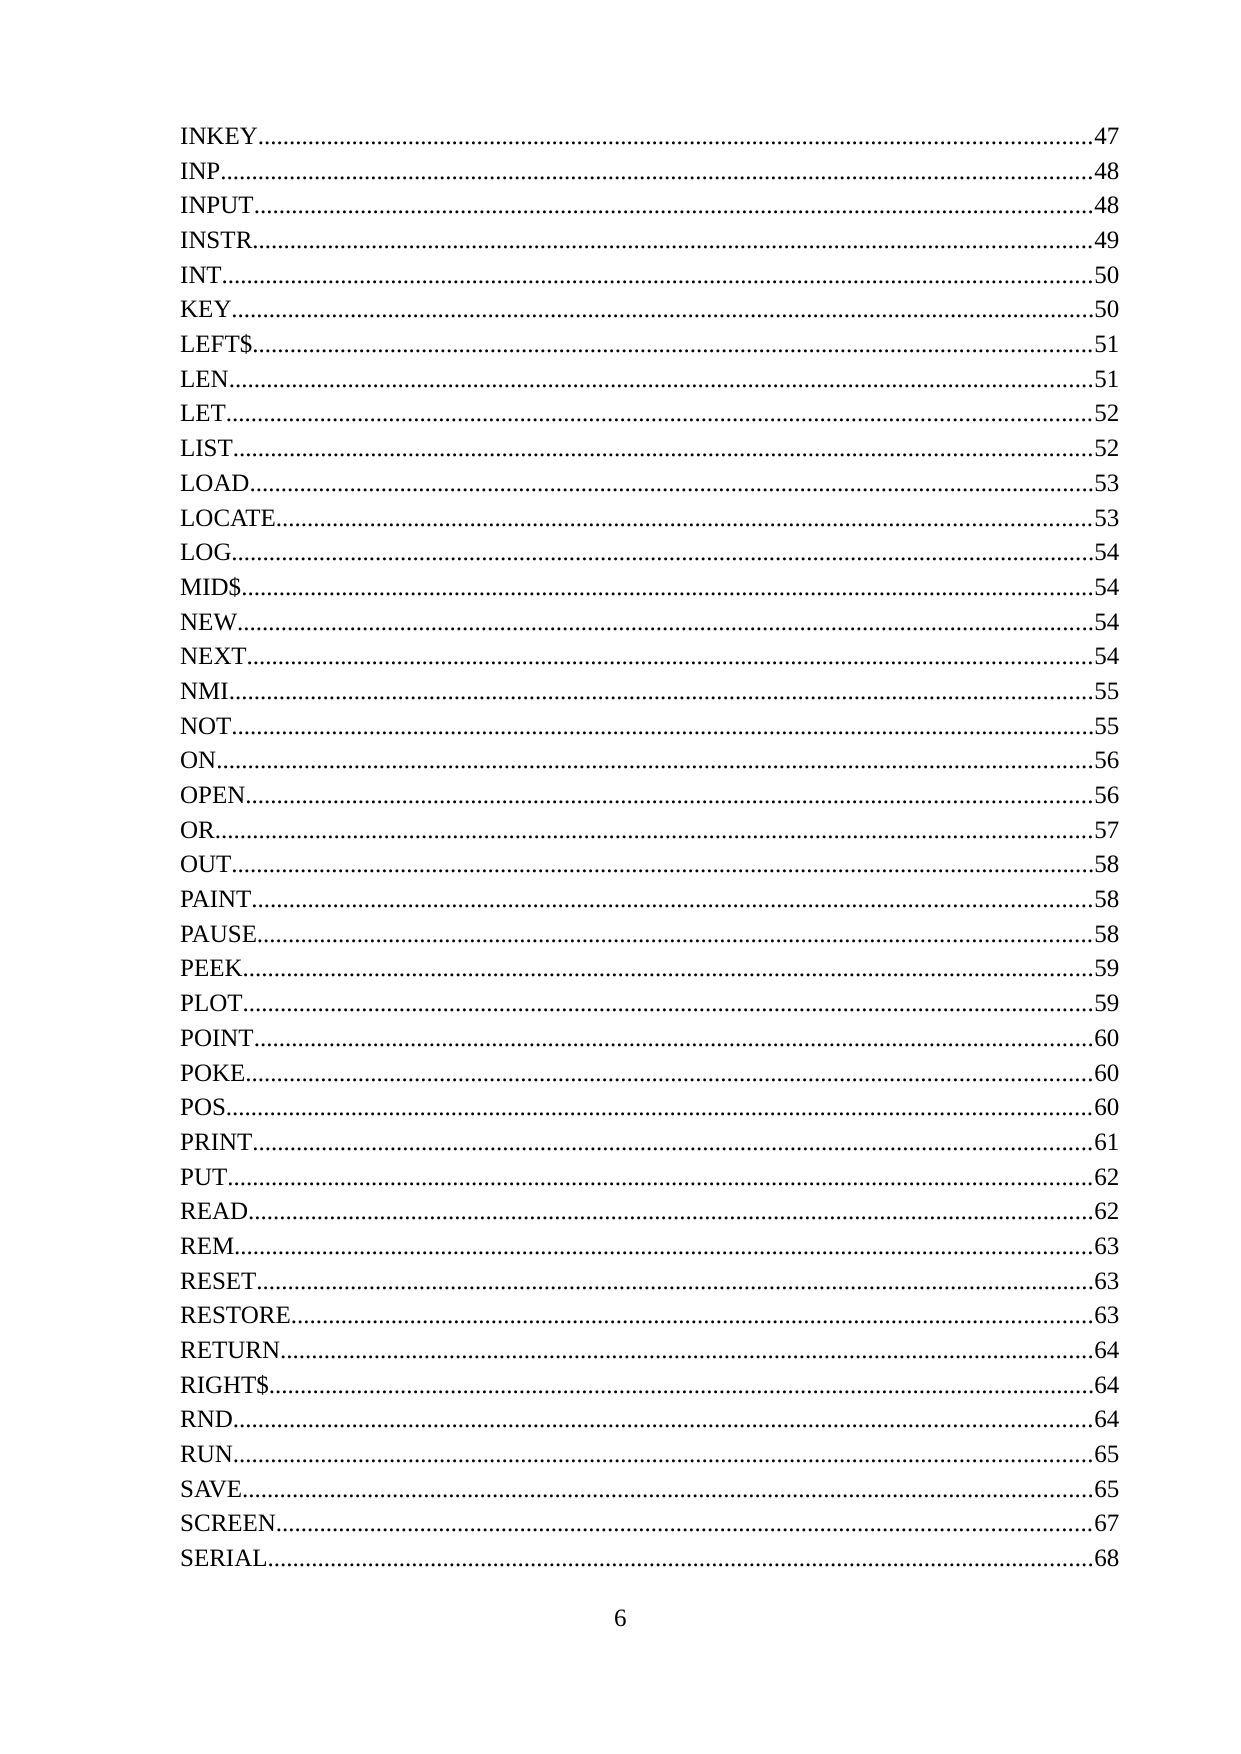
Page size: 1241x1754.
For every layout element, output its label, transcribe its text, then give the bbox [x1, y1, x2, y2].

text OUT 58 [180, 849, 1119, 878]
text POKE 60 [180, 1058, 1119, 1086]
text NEXT 54 [180, 641, 1119, 670]
text POINT 60 [180, 1023, 1119, 1052]
text PAUSE 58 [180, 919, 1119, 948]
text INSTR 49 [180, 225, 1119, 254]
text ON 56 [180, 745, 1119, 774]
text NOT 55 [180, 711, 1119, 739]
text NEW 54 [180, 607, 1119, 635]
text SERIAL 68 [180, 1543, 1119, 1572]
text RETURN 64 [180, 1335, 1119, 1364]
text REM 63 [180, 1231, 1119, 1260]
text INKEY 47 [180, 121, 1119, 150]
text PRINT 61 [180, 1127, 1119, 1156]
text PAINT 58 [180, 884, 1119, 913]
text MID$ 54 [180, 572, 1119, 601]
text READ 62 [180, 1196, 1119, 1225]
text LEFT$ 51 [180, 329, 1119, 358]
text LOCATE 53 [180, 503, 1119, 531]
text LET 52 [180, 398, 1119, 427]
text INT 50 [180, 260, 1119, 288]
text INPUT 48 [180, 190, 1119, 219]
text LIST 52 [180, 433, 1119, 462]
text POS 60 [180, 1092, 1119, 1121]
text KEY 50 [180, 294, 1119, 323]
text LOG 54 [180, 537, 1119, 566]
text RND 64 [180, 1404, 1119, 1433]
text OR 57 [180, 815, 1119, 843]
text RIGHT$ 64 [180, 1370, 1119, 1398]
text SAVE 65 [180, 1474, 1119, 1503]
text LEN 51 [180, 364, 1119, 393]
text SCREEN 67 [180, 1508, 1119, 1537]
text INP 48 [180, 156, 1119, 184]
text PUT 62 [180, 1162, 1119, 1190]
text OPEN 56 [180, 780, 1119, 809]
text RESTORE 63 [180, 1300, 1119, 1329]
text RESET 63 [180, 1266, 1119, 1294]
text NMI 55 [180, 676, 1119, 705]
text PEEK 59 [180, 953, 1119, 982]
text LOAD 53 [180, 468, 1119, 497]
text RUN 65 [180, 1439, 1119, 1468]
text PLOT 59 [180, 988, 1119, 1017]
